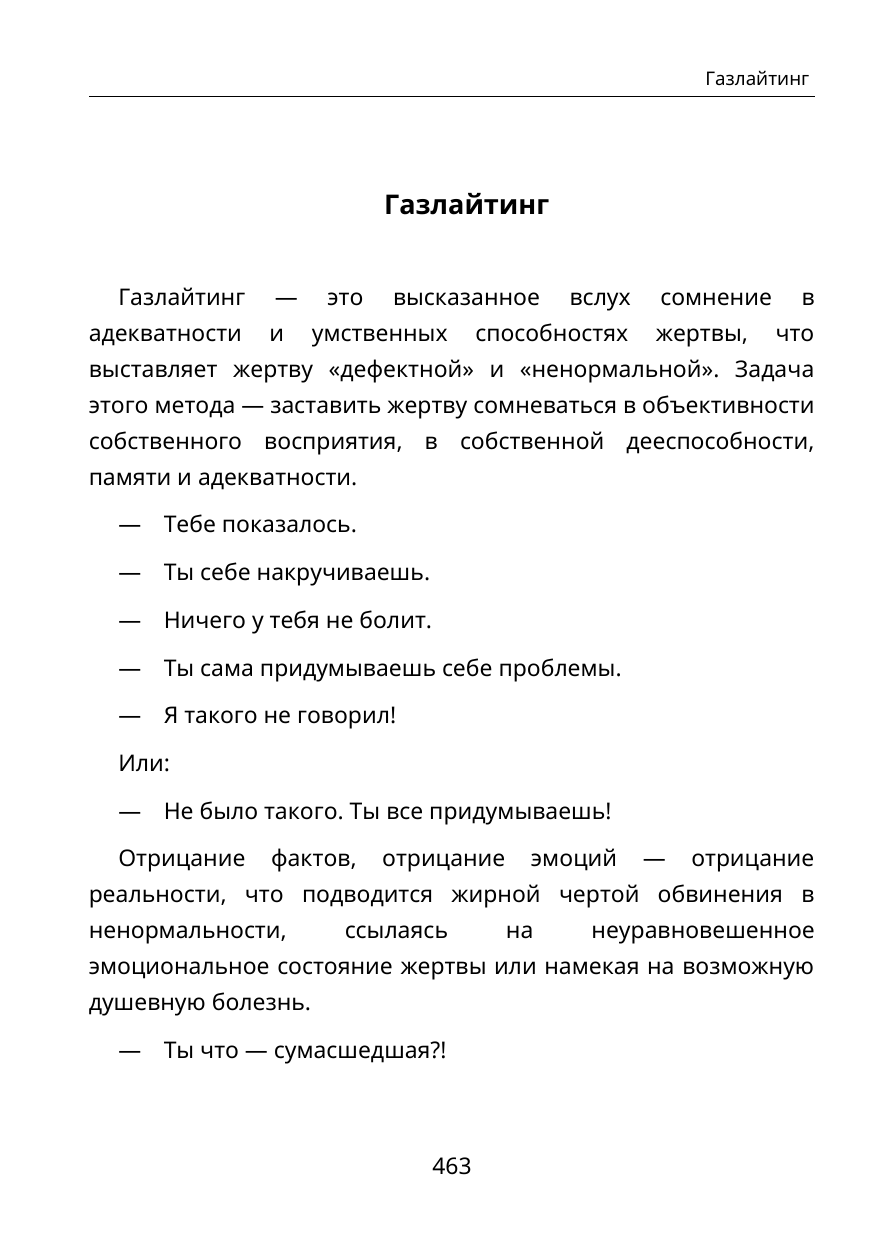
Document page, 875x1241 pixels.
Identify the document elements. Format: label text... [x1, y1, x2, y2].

list Я такого не говорил! [88, 699, 815, 731]
list Ты себе накручиваешь. [88, 556, 815, 587]
text Отрицание фактов, отрицание эмоций — отрицание реальности, что подводится жирной чертой обвинения в ненормальности, ссылаясь на неуравновешенное эмоциональное состояние жертвы или намекая на возможную душевную болезнь. [88, 842, 815, 1017]
list Тебе показалось. [88, 508, 815, 540]
list Не было такого. Ты все придумываешь! [88, 795, 815, 826]
text Или: [88, 747, 815, 778]
subtitle Газлайтинг [88, 185, 815, 222]
text Газлайтинг — это высказанное вслух сомнение в адекватности и умственных способностях жертвы, что выставляет жертву «дефектной» и «ненормальной». Задача этого метода — заставить жертву сомневаться в объективности собственного восприятия, в собственной дееспособности, памяти и адекватности. [88, 281, 815, 492]
list Ты что — сумасшедшая?! [88, 1034, 815, 1065]
list Ничего у тебя не болит. [88, 604, 815, 635]
list Ты сама придумываешь себе проблемы. [88, 652, 815, 683]
